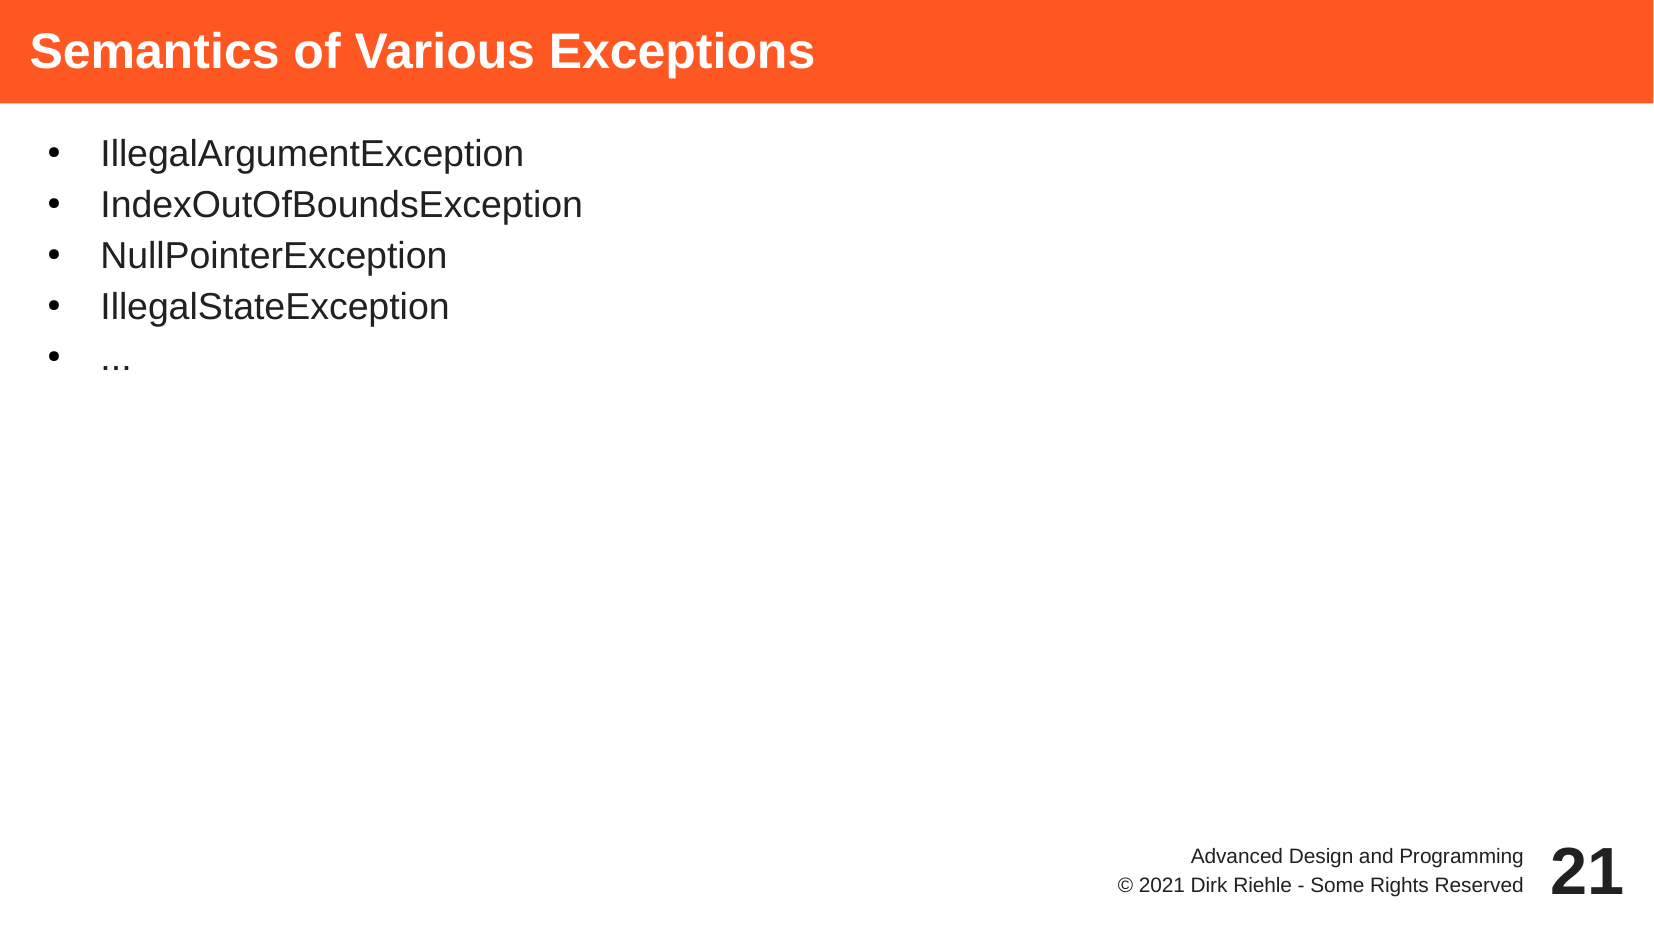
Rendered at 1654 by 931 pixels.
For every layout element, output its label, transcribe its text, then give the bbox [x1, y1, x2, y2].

list IllegalArgumentException IndexOutOfBoundsException NullPointerException IllegalStateException ... [29, 132, 1625, 813]
title Semantics of Various Exceptions [0, 0, 1654, 104]
